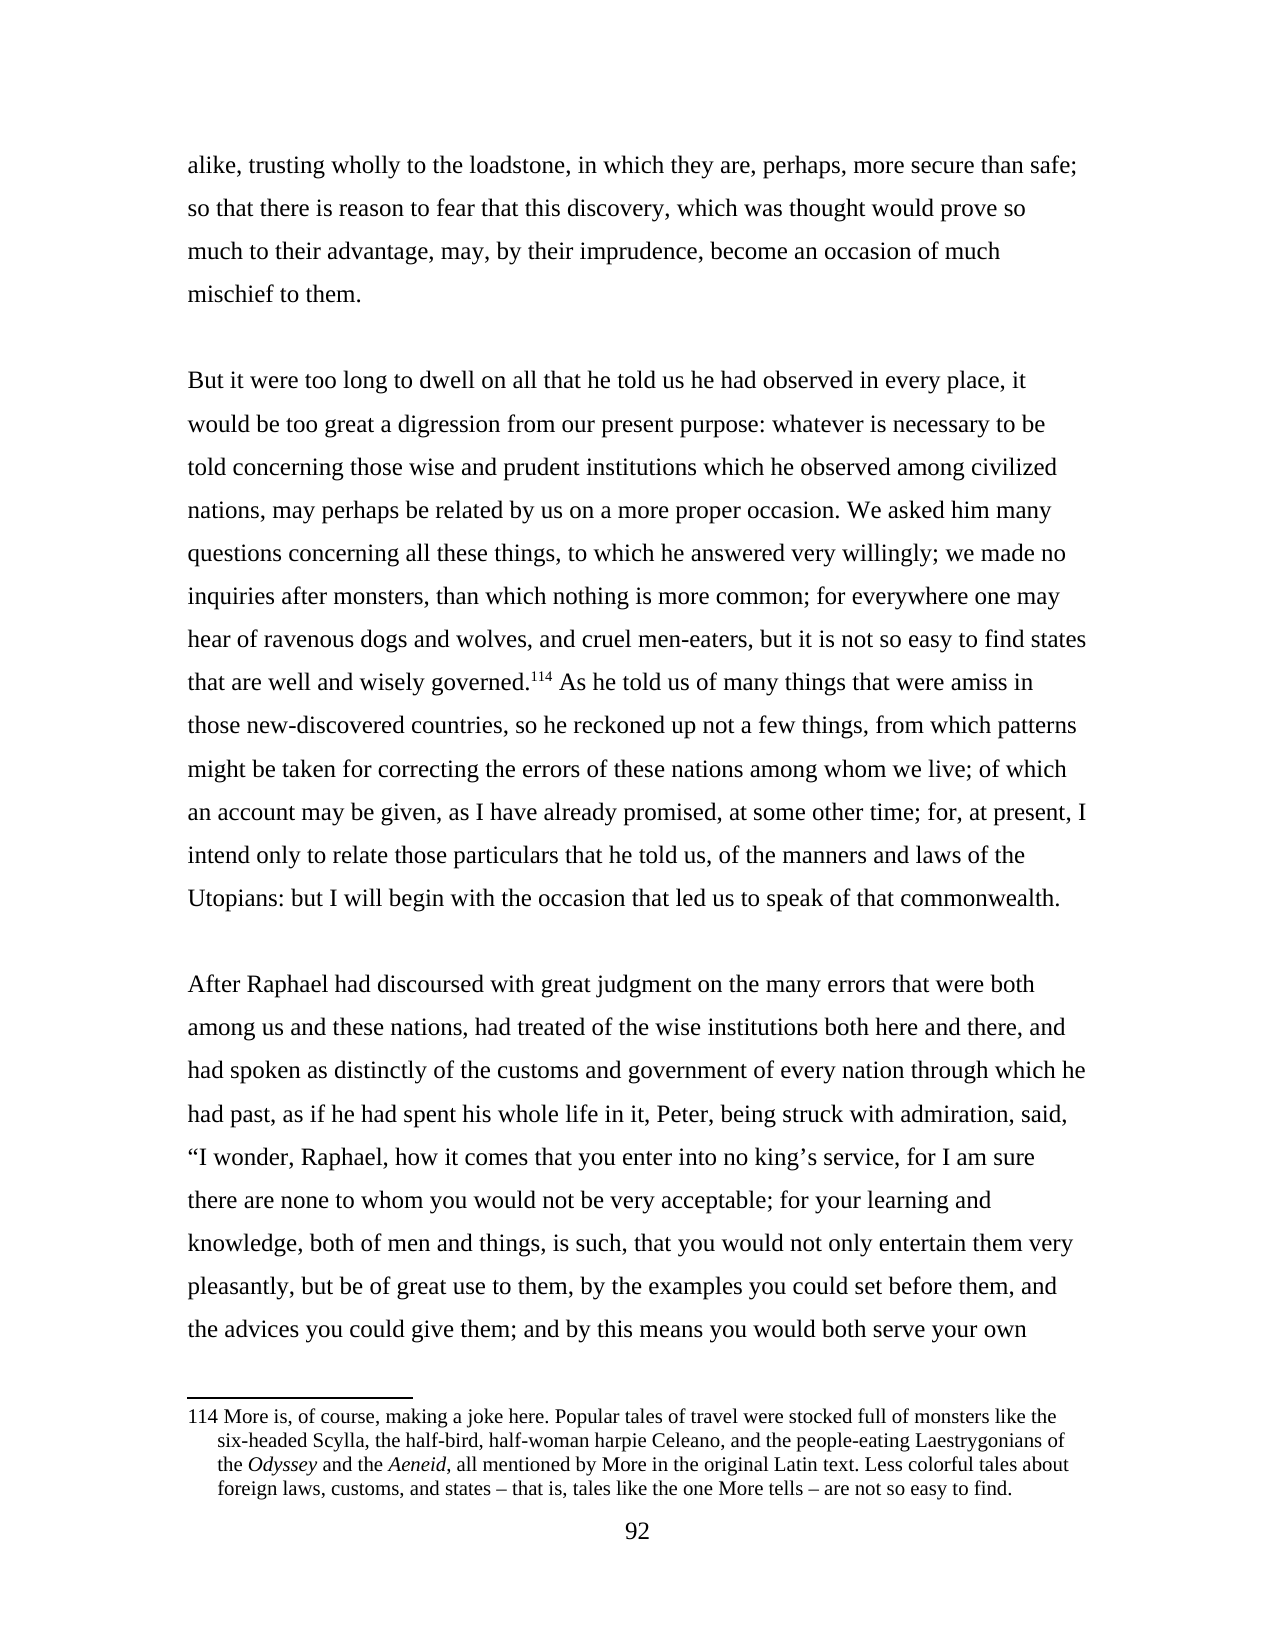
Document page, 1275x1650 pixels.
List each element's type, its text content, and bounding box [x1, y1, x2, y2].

text But it were too long to dwell on all that he told us he had observed in every place, it would be too great a digression from our present purpose: whatever is necessary to be told concerning those wise and prudent institutions which he observed among civilized nations, may perhaps be related by us on a more proper occasion. We asked him many questions concerning all these things, to which he answered very willingly; we made no inquiries after monsters, than which nothing is more common; for everywhere one may hear of ravenous dogs and wolves, and cruel men-eaters, but it is not so easy to find states that are well and wisely governed. As he told us of many things that were amiss in those new-discovered countries, so he reckoned up not a few things, from which patterns might be taken for correcting the errors of these nations among whom we live; of which an account may be given, as I have already promised, at some other time; for, at present, I intend only to relate those particulars that he told us, of the manners and laws of the Utopians: but I will begin with the occasion that led us to speak of that commonwealth. [187, 366, 1087, 912]
text More is, of course, making a joke here. Popular tales of travel were stocked full of monsters like the six-headed Scylla, the half-bird, half-woman harpie Celeano, and the people-eating Laestrygonians of the Odyssey and the Aeneid, all mentioned by More in the original Latin text. Less colorful tales about foreign laws, customs, and states – that is, tales like the one More tells – are not so easy to find. [187, 1404, 1087, 1500]
text After Raphael had discoursed with great judgment on the many errors that were both among us and these nations, had treated of the wise institutions both here and there, and had spoken as distinctly of the customs and government of every nation through which he had past, as if he had spent his whole life in it, Peter, being struck with admiration, said, “I wonder, Raphael, how it comes that you enter into no king’s service, for I am sure there are none to whom you would not be very acceptable; for your learning and knowledge, both of men and things, is such, that you would not only entertain them very pleasantly, but be of great use to them, by the examples you could set before them, and the advices you could give them; and by this means you would both serve your own [187, 969, 1087, 1343]
text alike, trusting wholly to the loadstone, in which they are, perhaps, more secure than safe; so that there is reason to fear that this discovery, which was thought would prove so much to their advantage, may, by their imprudence, become an occasion of much mischief to them. [187, 150, 1087, 308]
